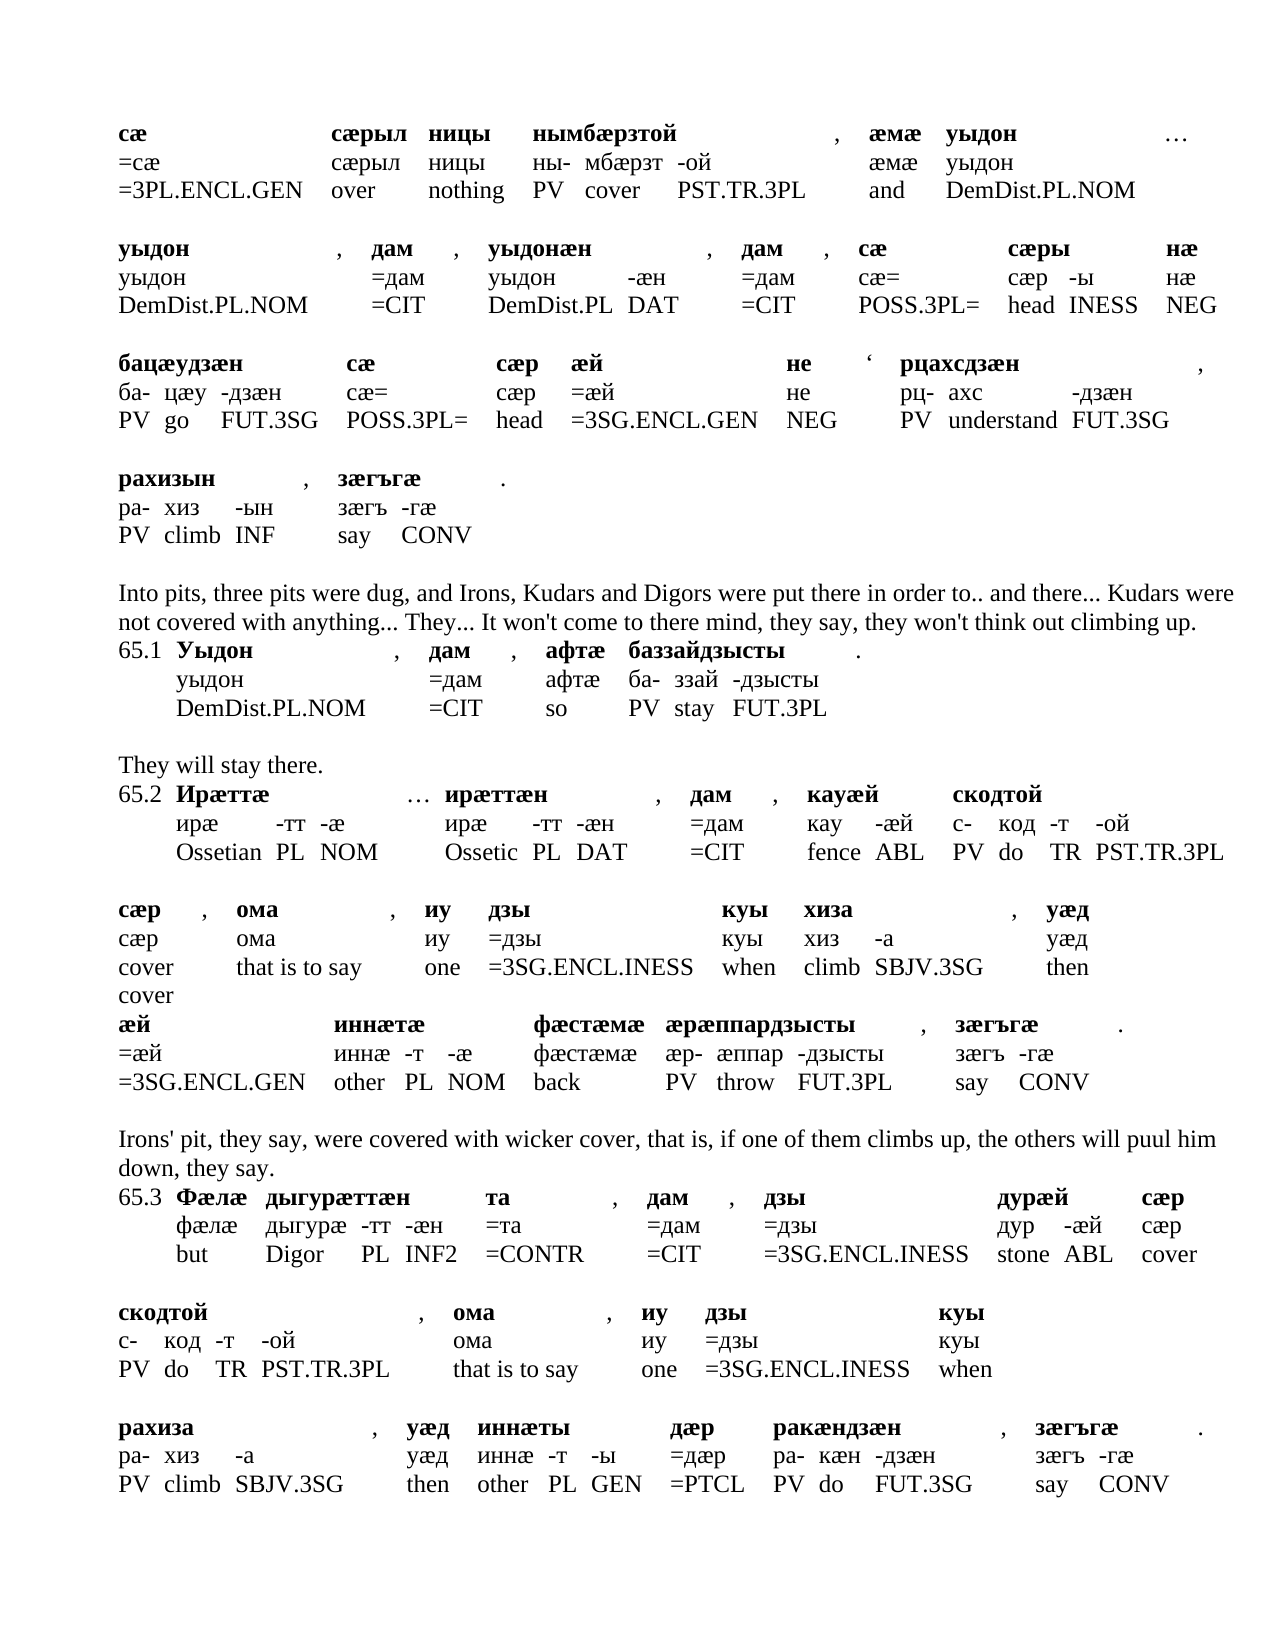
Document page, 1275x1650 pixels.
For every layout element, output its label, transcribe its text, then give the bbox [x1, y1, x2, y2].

text but [176, 1239, 238, 1268]
text , [1197, 348, 1218, 377]
text so [545, 693, 600, 722]
text иннæ [333, 1038, 391, 1067]
text , [389, 894, 411, 923]
text climb [164, 521, 221, 549]
text мбæрзт [584, 147, 663, 176]
text , [834, 118, 855, 147]
text Irons' pit, they say, were covered with wicker cover, that is, if one of them climbs up, the others will puul him down, they say. [118, 1124, 1249, 1182]
text сæр [1141, 1182, 1211, 1211]
text ра- [118, 492, 150, 521]
text -т [404, 1038, 433, 1067]
text сæр [1008, 262, 1055, 291]
text -дзæн [221, 377, 319, 406]
text =дам [690, 808, 744, 837]
text бацæудзæн [118, 348, 332, 377]
text =дам [428, 664, 483, 693]
text =CIT [647, 1239, 701, 1268]
text сæ= [858, 262, 980, 291]
text -гæ [401, 492, 472, 521]
text -æн [405, 1211, 458, 1239]
text уæд [1046, 923, 1089, 952]
text ззай [674, 664, 718, 693]
text =CIT [741, 291, 796, 319]
text дзы [763, 1182, 983, 1211]
text уыдон [946, 118, 1150, 147]
text NOM [320, 837, 378, 866]
text ома [236, 894, 376, 923]
text фæстæмæ [533, 1009, 651, 1038]
text =æй [571, 377, 758, 406]
text хиз [803, 923, 861, 952]
text =3SG.ENCL.GEN [571, 406, 758, 434]
text PL [532, 837, 562, 866]
text -æ [320, 808, 378, 837]
text and [869, 176, 918, 204]
text … [406, 779, 431, 808]
text NEG [786, 406, 837, 434]
text сæ [346, 348, 482, 377]
text рахиза [118, 1412, 358, 1441]
text PV [773, 1469, 805, 1498]
text throw [716, 1067, 784, 1096]
text -æн [576, 808, 627, 837]
text дыгурæ [265, 1211, 347, 1239]
text one [424, 952, 461, 981]
text They will stay there. [118, 751, 1249, 779]
text PV [628, 693, 660, 722]
text -æн [627, 262, 679, 291]
text when [722, 952, 776, 981]
text ирæ [176, 808, 262, 837]
text fence [807, 837, 861, 866]
text ны- [532, 147, 571, 176]
text дур [997, 1211, 1050, 1239]
text не [786, 377, 837, 406]
text cover [1141, 1239, 1197, 1268]
text зæгъгæ [955, 1009, 1103, 1038]
text хиза [803, 894, 997, 923]
text CONV [1099, 1469, 1170, 1498]
text та [485, 1182, 598, 1211]
text =дзы [705, 1326, 911, 1354]
text иу [641, 1326, 677, 1354]
text . [1117, 1009, 1138, 1038]
text PV [118, 1354, 150, 1383]
text cover [584, 176, 663, 204]
text , [201, 894, 222, 923]
text ‘ [865, 348, 886, 377]
text ракæндзæн [773, 1412, 987, 1441]
text -ой [1095, 808, 1225, 837]
text . [500, 463, 521, 492]
text Ирæттæ [176, 779, 392, 808]
text уæд [406, 1441, 449, 1469]
text сæ= [346, 377, 468, 406]
text , [612, 1182, 633, 1211]
text TR [1049, 837, 1082, 866]
text иу [424, 894, 474, 923]
text дам [741, 233, 809, 262]
text кауæй [807, 779, 939, 808]
text кау [807, 808, 861, 837]
text -дзæн [875, 1441, 973, 1469]
text that is to say [453, 1354, 578, 1383]
text then [1046, 952, 1089, 981]
text Ossetic [444, 837, 518, 866]
text , [418, 1297, 439, 1326]
text ба- [118, 377, 150, 406]
text 65.1 [118, 636, 162, 664]
text NEG [1166, 291, 1217, 319]
text , [394, 636, 415, 664]
text , [823, 233, 844, 262]
text -тт [532, 808, 562, 837]
text FUT.3SG [875, 1469, 973, 1498]
text куы [722, 923, 776, 952]
text дыгурæттæн [265, 1182, 472, 1211]
text PST.TR.3PL [1095, 837, 1225, 866]
text зæгъ [338, 492, 387, 521]
text уыдон [118, 233, 322, 262]
text -ын [235, 492, 275, 521]
text æмæ [869, 118, 932, 147]
text other [333, 1067, 391, 1096]
text Ossetian [176, 837, 262, 866]
text =3SG.ENCL.GEN [118, 1067, 306, 1096]
text уыдон [176, 664, 366, 693]
text -дзысты [797, 1038, 893, 1067]
text сæр [496, 348, 557, 377]
text , [772, 779, 793, 808]
text INF2 [405, 1239, 458, 1268]
text ирæ [444, 808, 518, 837]
text FUT.3PL [797, 1067, 893, 1096]
text сæрыл [331, 147, 401, 176]
text уæд [1046, 894, 1103, 923]
text … [1164, 118, 1189, 147]
text FUT.3SG [1072, 406, 1169, 434]
text -т [215, 1326, 247, 1354]
text æй [571, 348, 772, 377]
text ома [453, 1297, 592, 1326]
text зæгъ [1035, 1441, 1085, 1469]
text INESS [1069, 291, 1138, 319]
text =сæ [118, 147, 303, 176]
text скодтой [952, 779, 1239, 808]
text нымбæрзтой [532, 118, 820, 147]
text DemDist.PL [488, 291, 614, 319]
text цæу [164, 377, 207, 406]
text уыдон [946, 147, 1136, 176]
text , [1011, 894, 1032, 923]
text ирæттæн [444, 779, 641, 808]
text дам [647, 1182, 715, 1211]
text =CONTR [485, 1239, 584, 1268]
text PV [118, 406, 150, 434]
text сæ [118, 118, 317, 147]
text -æ [447, 1038, 506, 1067]
text с- [952, 808, 984, 837]
text SBJV.3SG [235, 1469, 344, 1498]
text . [855, 636, 876, 664]
text DAT [576, 837, 627, 866]
text =3PL.ENCL.GEN [118, 176, 303, 204]
text -ой [261, 1326, 390, 1354]
text ра- [118, 1441, 150, 1469]
text æмæ [869, 147, 918, 176]
text , [511, 636, 532, 664]
text DemDist.PL.NOM [118, 291, 308, 319]
text ра- [773, 1441, 805, 1469]
text , [1000, 1412, 1021, 1441]
text =3SG.ENCL.INESS [488, 952, 694, 981]
text =дæр [670, 1441, 745, 1469]
text climb [164, 1469, 221, 1498]
text PV [118, 521, 150, 549]
text -тт [276, 808, 306, 837]
text Into pits, three pits were dug, and Irons, Kudars and Digors were put there in order to.. and there... Kudars were not covered with anything... They... It won't come to there mind, they say, they won't think out climbing up. [118, 578, 1249, 636]
text фæстæмæ [533, 1038, 637, 1067]
text -т [1049, 808, 1082, 837]
text -а [874, 923, 983, 952]
text INF [235, 521, 275, 549]
text баззайдзысты [628, 636, 841, 664]
text , [606, 1297, 627, 1326]
text дам [371, 233, 439, 262]
text PV [665, 1067, 703, 1096]
text PL [276, 837, 306, 866]
text . [1197, 1412, 1218, 1441]
text зæгъ [955, 1038, 1005, 1067]
text do [164, 1354, 201, 1383]
text POSS.3PL= [858, 291, 980, 319]
text FUT.3SG [221, 406, 319, 434]
text уыдон [488, 262, 614, 291]
text that is to say [236, 952, 362, 981]
text PST.TR.3PL [677, 176, 806, 204]
text cover [118, 952, 174, 981]
text nothing [428, 176, 504, 204]
text understand [948, 406, 1058, 434]
text CONV [1019, 1067, 1090, 1096]
text -ы [1069, 262, 1138, 291]
text PV [118, 1469, 150, 1498]
text рц- [900, 377, 934, 406]
text do [998, 837, 1036, 866]
text дам [428, 636, 497, 664]
text back [533, 1067, 637, 1096]
text æрæппардзысты [665, 1009, 907, 1038]
text 65.3 [118, 1182, 162, 1211]
text when [938, 1354, 993, 1383]
text =æй [118, 1038, 306, 1067]
text не [786, 348, 851, 377]
text =дам [741, 262, 796, 291]
text ба- [628, 664, 660, 693]
text stone [997, 1239, 1050, 1268]
text GEN [591, 1469, 642, 1498]
text DemDist.PL.NOM [176, 693, 366, 722]
text рахизын [118, 463, 289, 492]
text PV [900, 406, 934, 434]
text 65.2 [118, 779, 162, 808]
text , [336, 233, 357, 262]
text do [819, 1469, 861, 1498]
text -гæ [1099, 1441, 1170, 1469]
text иннæты [477, 1412, 656, 1441]
text -гæ [1019, 1038, 1090, 1067]
text =CIT [371, 291, 425, 319]
text , [453, 233, 474, 262]
text stay [674, 693, 718, 722]
text -а [235, 1441, 344, 1469]
text , [372, 1412, 393, 1441]
text сæр [118, 923, 174, 952]
text other [477, 1469, 534, 1498]
text нæ [1166, 233, 1231, 262]
text куы [938, 1326, 993, 1354]
text DemDist.PL.NOM [946, 176, 1136, 204]
text зæгъгæ [338, 463, 486, 492]
text , [729, 1182, 750, 1211]
text -т [548, 1441, 577, 1469]
text =дам [371, 262, 425, 291]
text , [706, 233, 727, 262]
text иу [641, 1297, 691, 1326]
text climb [803, 952, 861, 981]
text one [641, 1354, 677, 1383]
text -тт [361, 1211, 391, 1239]
text POSS.3PL= [346, 406, 468, 434]
text over [331, 176, 401, 204]
text нæ [1166, 262, 1217, 291]
text -ой [677, 147, 806, 176]
text æппар [716, 1038, 784, 1067]
text cover [118, 981, 188, 1009]
text , [655, 779, 676, 808]
text æй [118, 1009, 320, 1038]
text =CIT [690, 837, 744, 866]
text иннæ [477, 1441, 534, 1469]
text афтæ [545, 664, 600, 693]
text FUT.3PL [732, 693, 827, 722]
text =PTCL [670, 1469, 745, 1498]
text афтæ [545, 636, 614, 664]
text ABL [1064, 1239, 1114, 1268]
text зæгъгæ [1035, 1412, 1183, 1441]
text =дзы [488, 923, 694, 952]
text say [338, 521, 387, 549]
text дзы [705, 1297, 924, 1326]
text NOM [447, 1067, 506, 1096]
text хиз [164, 1441, 221, 1469]
text PST.TR.3PL [261, 1354, 390, 1383]
text say [1035, 1469, 1085, 1498]
text ахс [948, 377, 1058, 406]
text say [955, 1067, 1005, 1096]
text -ы [591, 1441, 642, 1469]
text -дзæн [1072, 377, 1169, 406]
text уыдон [118, 262, 308, 291]
text PV [952, 837, 984, 866]
text head [1008, 291, 1055, 319]
text =3SG.ENCL.INESS [705, 1354, 911, 1383]
text код [164, 1326, 201, 1354]
text =дам [647, 1211, 701, 1239]
text DAT [627, 291, 679, 319]
text =та [485, 1211, 584, 1239]
text дурæй [997, 1182, 1128, 1211]
text сæрыл [331, 118, 414, 147]
text æр- [665, 1038, 703, 1067]
text дæр [670, 1412, 759, 1441]
text , [303, 463, 324, 492]
text иннæтæ [333, 1009, 519, 1038]
text дам [690, 779, 758, 808]
text head [496, 406, 543, 434]
text ницы [428, 147, 504, 176]
text уыдонæн [488, 233, 693, 262]
text ома [236, 923, 362, 952]
text сæры [1008, 233, 1152, 262]
text PL [361, 1239, 391, 1268]
text скодтой [118, 1297, 404, 1326]
text кæн [819, 1441, 861, 1469]
text уæд [406, 1412, 463, 1441]
text go [164, 406, 207, 434]
text фæлæ [176, 1211, 238, 1239]
text Digor [265, 1239, 347, 1268]
text -æй [875, 808, 925, 837]
text куы [722, 894, 790, 923]
text сæр [118, 894, 188, 923]
text PL [548, 1469, 577, 1498]
text -æй [1064, 1211, 1114, 1239]
text Уыдон [176, 636, 380, 664]
text ABL [875, 837, 925, 866]
text SBJV.3SG [874, 952, 983, 981]
text Фæлæ [176, 1182, 252, 1211]
text с- [118, 1326, 150, 1354]
text PL [404, 1067, 433, 1096]
text сæ [858, 233, 994, 262]
text -дзысты [732, 664, 827, 693]
text ома [453, 1326, 578, 1354]
text дзы [488, 894, 708, 923]
text сæр [496, 377, 543, 406]
text PV [532, 176, 571, 204]
text TR [215, 1354, 247, 1383]
text хиз [164, 492, 221, 521]
text =CIT [428, 693, 483, 722]
text код [998, 808, 1036, 837]
text сæр [1141, 1211, 1197, 1239]
text иу [424, 923, 461, 952]
text рцахсдзæн [900, 348, 1183, 377]
text then [406, 1469, 449, 1498]
text =дзы [763, 1211, 969, 1239]
text =3SG.ENCL.INESS [763, 1239, 969, 1268]
text куы [938, 1297, 1006, 1326]
text ницы [428, 118, 518, 147]
text CONV [401, 521, 472, 549]
text , [920, 1009, 941, 1038]
